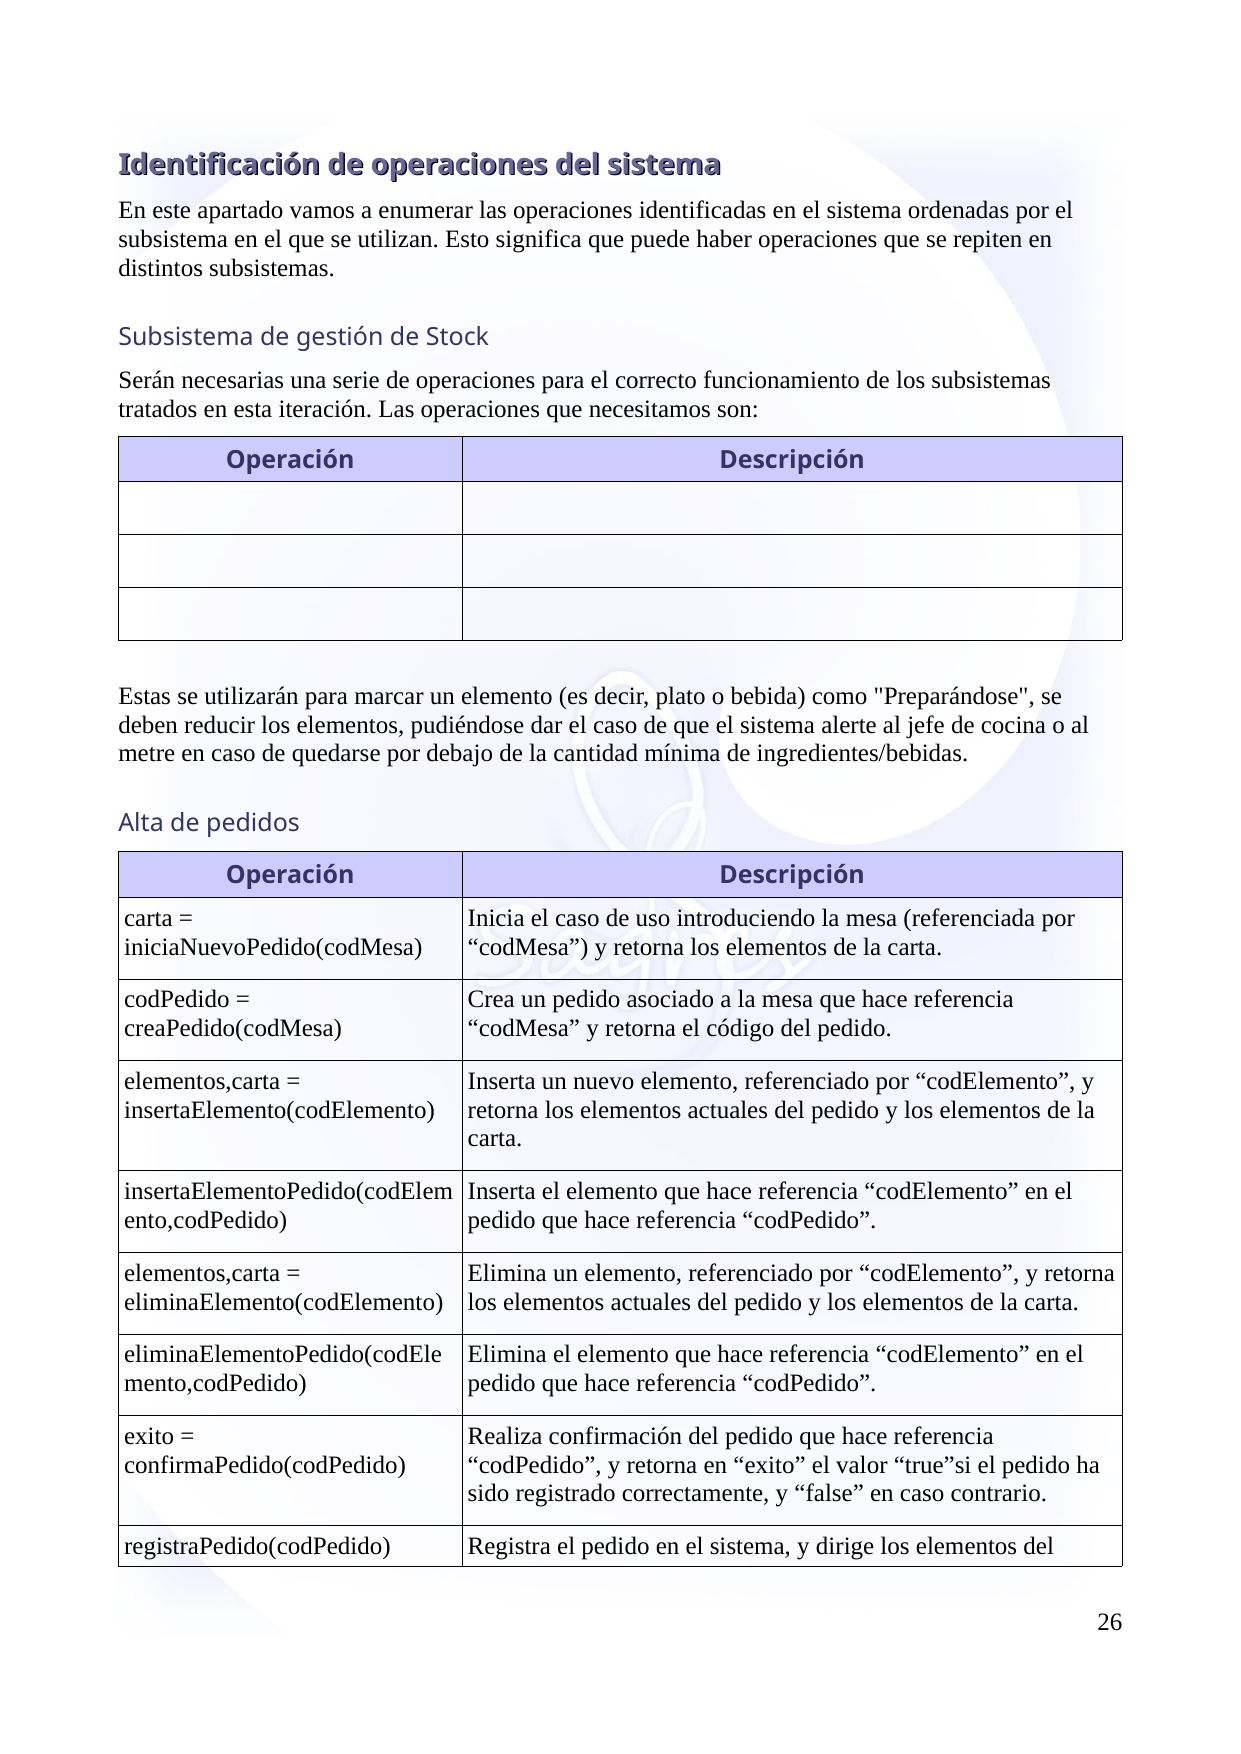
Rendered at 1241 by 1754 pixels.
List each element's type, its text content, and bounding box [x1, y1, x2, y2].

text Estas se utilizarán para marcar un elemento (es decir, plato o bebida) como "Preparándose", se deben reducir los elementos, pudiéndose dar el caso de que el sistema alerte al jefe de cocina o al metre en caso de quedarse por debajo de la cantidad mínima de ingredientes/bebidas. [118, 681, 1122, 767]
subtitle Subsistema de gestión de Stock [118, 319, 1122, 353]
text En este apartado vamos a enumerar las operaciones identificadas en el sistema ordenadas por el subsistema en el que se utilizan. Esto significa que puede haber operaciones que se repiten en distintos subsistemas. [118, 195, 1122, 282]
table_cell elementos,carta = eliminaElemento(codElemento) [119, 1253, 462, 1333]
table_cell registraPedido(codPedido) [119, 1526, 462, 1566]
subtitle Alta de pedidos [118, 805, 1122, 839]
picture [118, 282, 1122, 319]
table_cell Inicia el caso de uso introduciendo la mesa (referenciada por “codMesa”) y retorna los elementos de la carta. [463, 898, 1122, 978]
table_cell [119, 482, 462, 534]
table_header Operación [119, 852, 462, 897]
table_cell exito = confirmaPedido(codPedido) [119, 1416, 462, 1525]
table_cell elementos,carta = insertaElemento(codElemento) [119, 1061, 462, 1170]
picture [118, 767, 1122, 805]
table_cell Inserta un nuevo elemento, referenciado por “codElemento”, y retorna los elementos actuales del pedido y los elementos de la carta. [463, 1061, 1122, 1170]
table_header Descripción [463, 437, 1122, 481]
text Serán necesarias una serie de operaciones para el correcto funcionamiento de los subsistemas tratados en esta iteración. Las operaciones que necesitamos son: [118, 366, 1122, 423]
table_cell codPedido = creaPedido(codMesa) [119, 980, 462, 1060]
table_cell Registra el pedido en el sistema, y dirige los elementos del [463, 1526, 1122, 1566]
subtitle Identificación de operaciones del sistema [118, 143, 1122, 183]
table_cell [463, 482, 1122, 534]
table_cell Realiza confirmación del pedido que hace referencia “codPedido”, y retorna en “exito” el valor “true”si el pedido ha sido registrado correctamente, y “false” en caso contrario. [463, 1416, 1122, 1525]
picture [118, 353, 1122, 366]
table_cell [119, 588, 462, 640]
table_cell Crea un pedido asociado a la mesa que hace referencia “codMesa” y retorna el código del pedido. [463, 980, 1122, 1060]
table_cell Elimina el elemento que hace referencia “codElemento” en el pedido que hace referencia “codPedido”. [463, 1335, 1122, 1415]
picture [118, 118, 1122, 143]
table_cell Elimina un elemento, referenciado por “codElemento”, y retorna los elementos actuales del pedido y los elementos de la carta. [463, 1253, 1122, 1333]
table_cell [463, 535, 1122, 587]
table_cell [119, 535, 462, 587]
table_cell Inserta el elemento que hace referencia “codElemento” en el pedido que hace referencia “codPedido”. [463, 1171, 1122, 1252]
picture [118, 1567, 1122, 1636]
table_cell eliminaElementoPedido(codElemento,codPedido) [119, 1335, 462, 1415]
table_cell insertaElementoPedido(codElemento,codPedido) [119, 1171, 462, 1252]
table_header Descripción [463, 852, 1122, 897]
picture [118, 641, 1122, 681]
picture [118, 423, 1122, 436]
table_header Operación [119, 437, 462, 481]
table_cell [463, 588, 1122, 640]
table_cell carta = iniciaNuevoPedido(codMesa) [119, 898, 462, 978]
picture [118, 183, 1122, 195]
picture [118, 839, 1122, 851]
